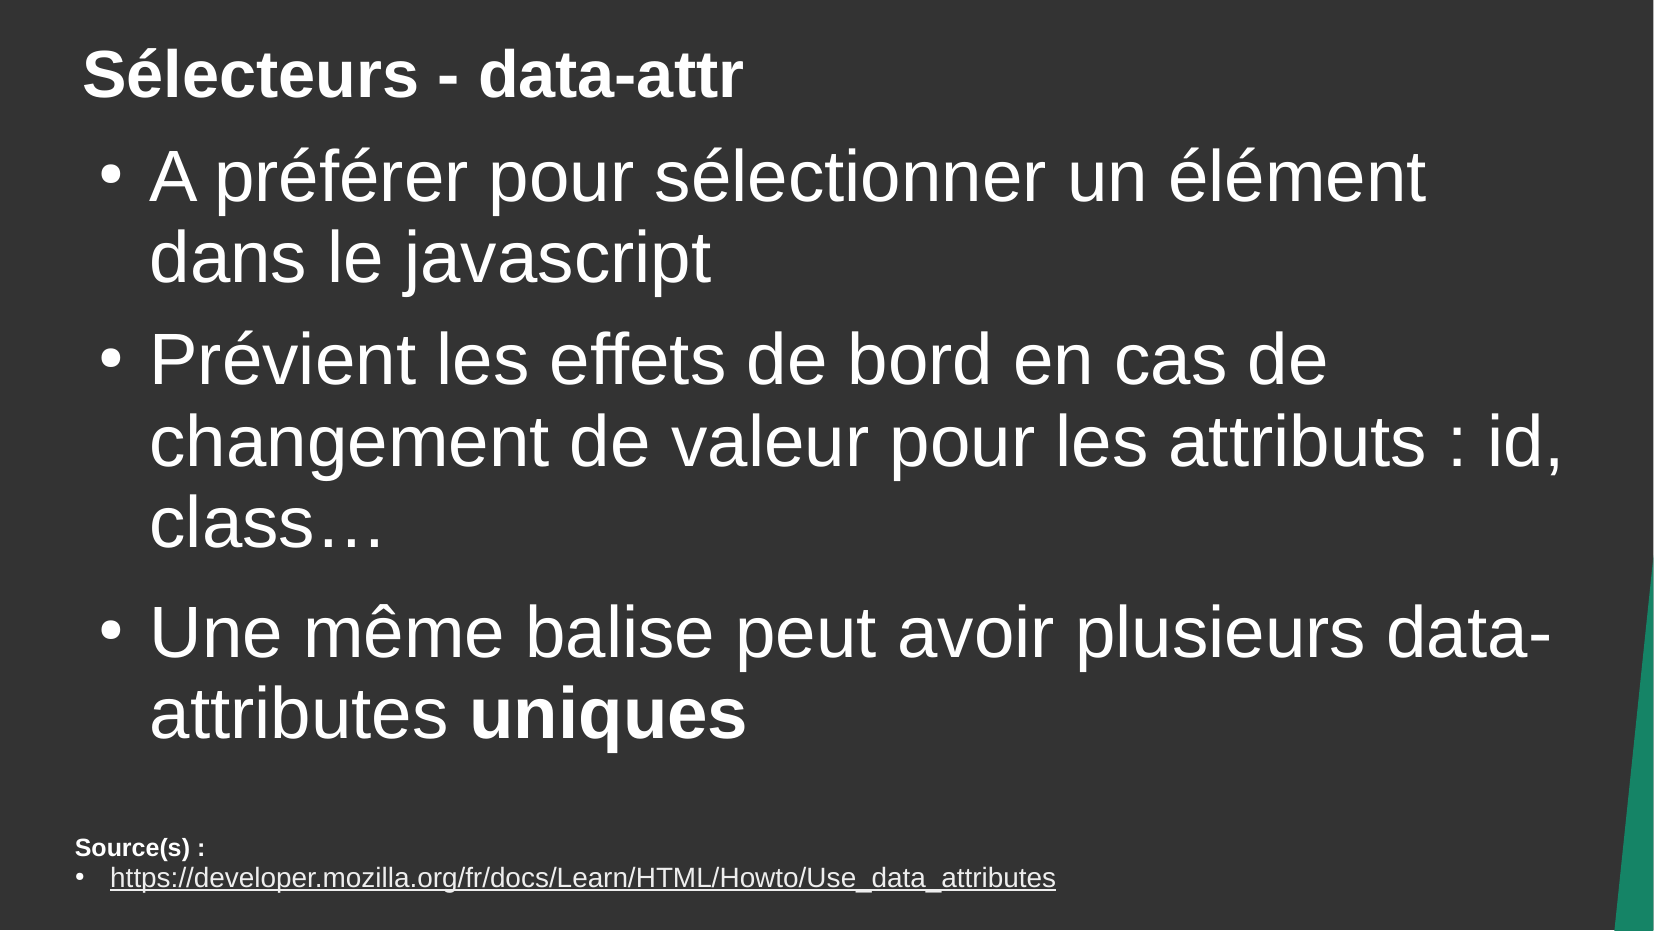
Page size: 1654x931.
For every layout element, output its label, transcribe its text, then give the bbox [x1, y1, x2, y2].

title Sélecteurs - data-attr [82, 37, 1004, 119]
text_box Source(s) : https://developer.mozilla.org/fr/docs/Learn/HTML/Howto/Use_data_attributes [60, 826, 1546, 901]
text_box [1614, 550, 1654, 931]
list A préférer pour sélectionner un élément dans le javascript Prévient les effets de bord en cas de changement de valeur pour les attributs : id, class… Une même balise peut avoir plusieurs data-attributes uniques [80, 135, 1583, 756]
